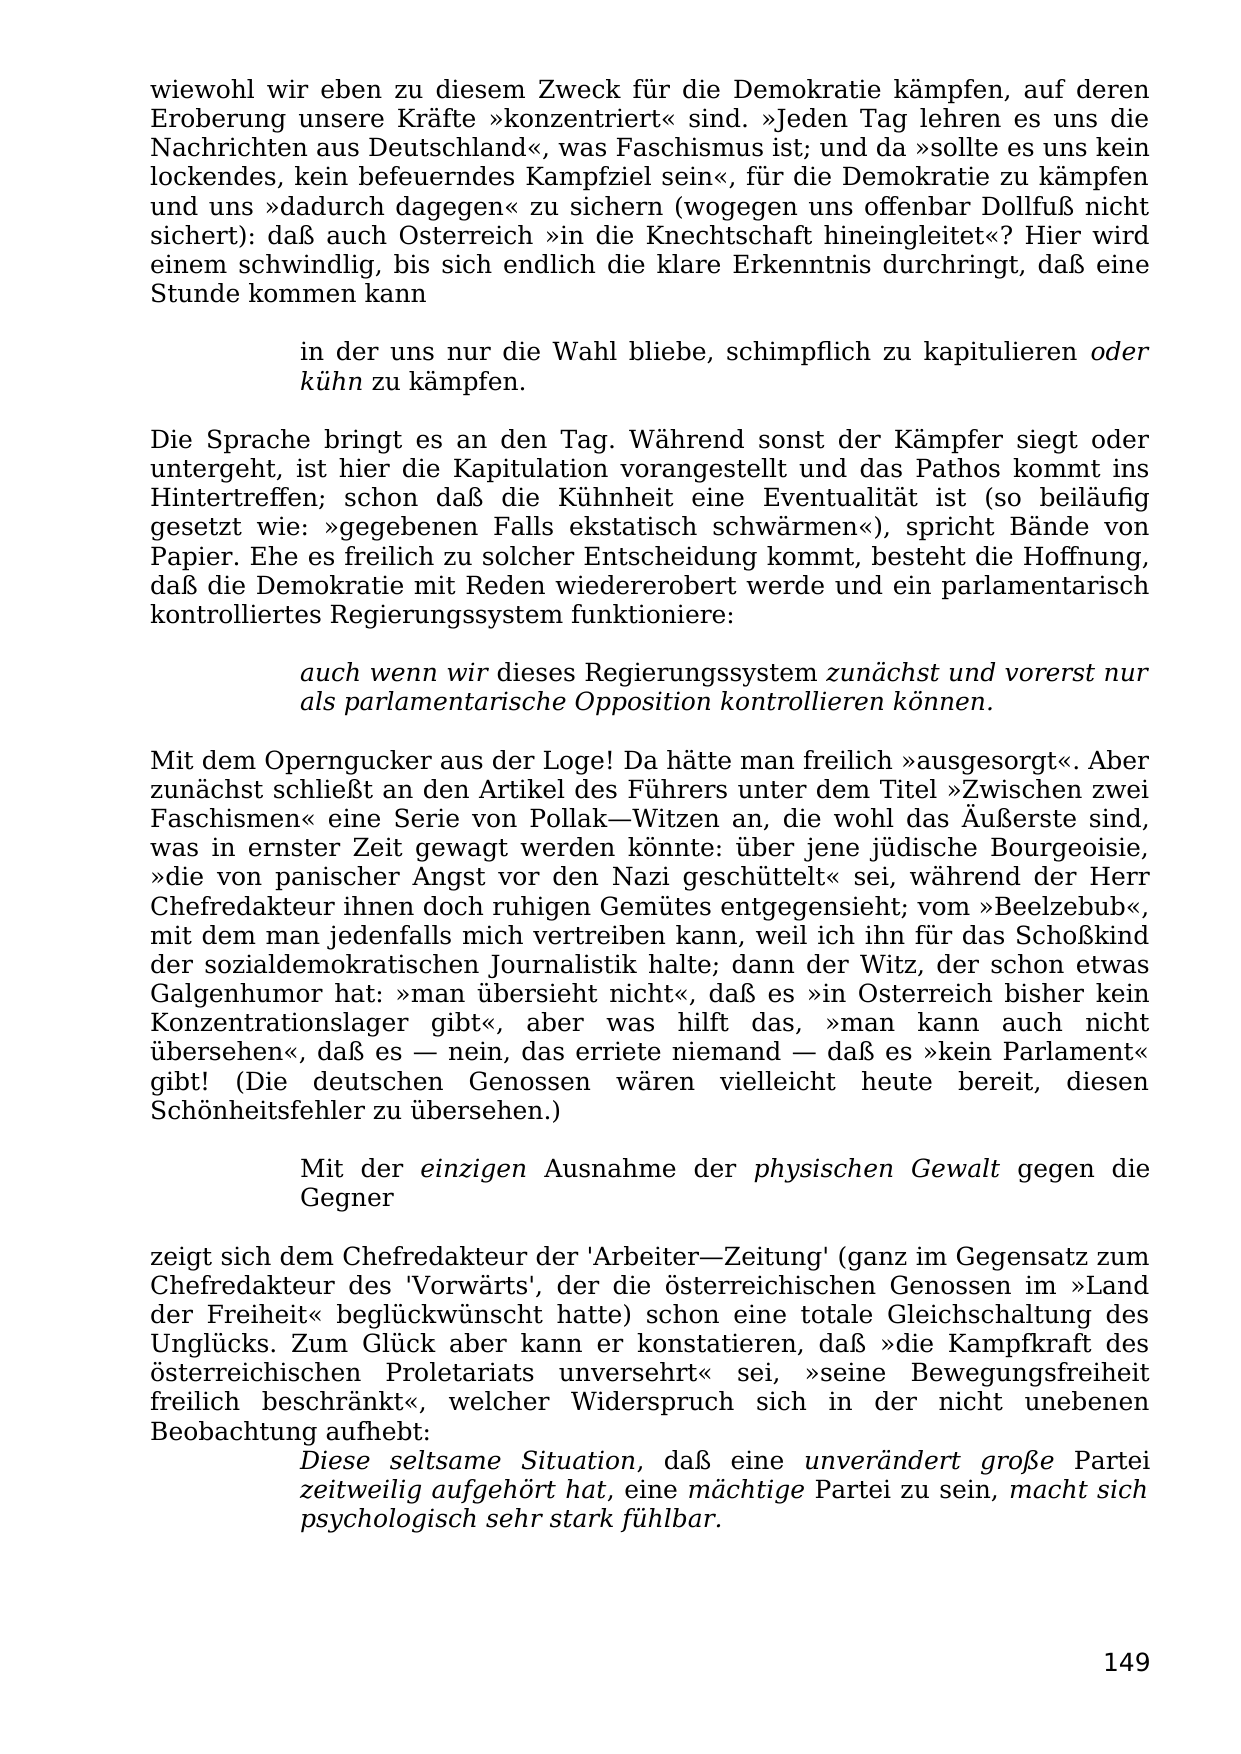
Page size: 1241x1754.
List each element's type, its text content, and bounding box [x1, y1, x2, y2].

text zeigt sich dem Chefredakteur der 'Arbeiter—Zeitung' (ganz im Gegensatz zum Chefredakteur des 'Vorwärts', der die österreichischen Genossen im »Land der Freiheit« beglückwünscht hatte) schon eine totale Gleichschaltung des Unglücks. Zum Glück aber kann er konstatieren, daß »die Kampfkraft des österreichischen Proletariats unversehrt« sei, »seine Bewegungsfreiheit freilich beschränkt«, welcher Widerspruch sich in der nicht unebenen Beobachtung aufhebt: [150, 1242, 1151, 1446]
text Mit dem Operngucker aus der Loge! Da hätte man freilich »ausgesorgt«. Aber zunächst schließt an den Artikel des Führers unter dem Titel »Zwischen zwei Faschismen« eine Serie von Pollak—Witzen an, die wohl das Äußerste sind, was in ernster Zeit gewagt werden könnte: über jene jüdische Bourgeoisie, »die von panischer Angst vor den Nazi geschüttelt« sei, während der Herr Chefredakteur ihnen doch ruhigen Gemütes entgegensieht; vom »Beelzebub«, mit dem man jedenfalls mich vertreiben kann, weil ich ihn für das Schoßkind der sozialdemokratischen Journalistik halte; dann der Witz, der schon etwas Galgenhumor hat: »man übersieht nicht«, daß es »in Osterreich bisher kein Konzentrationslager gibt«, aber was hilft das, »man kann auch nicht übersehen«, daß es — nein, das erriete niemand — daß es »kein Parlament« gibt! (Die deutschen Genossen wären vielleicht heute bereit, diesen Schönheitsfehler zu übersehen.) [150, 746, 1151, 1125]
text Diese seltsame Situation, daß eine unverändert große Partei zeitweilig aufgehört hat, eine mächtige Partei zu sein, macht sich psychologisch sehr stark fühlbar. [300, 1446, 1151, 1533]
text auch wenn wir dieses Regierungssystem zunächst und vorerst nur als parlamentarische Opposition kontrollieren können. [300, 658, 1151, 717]
text Mit der einzigen Ausnahme der physischen Gewalt gegen die Gegner [300, 1154, 1151, 1212]
text in der uns nur die Wahl bliebe, schimpflich zu kapitulieren oder kühn zu kämpfen. [300, 337, 1151, 396]
text Die Sprache bringt es an den Tag. Während sonst der Kämpfer siegt oder untergeht, ist hier die Kapitulation vorangestellt und das Pathos kommt ins Hintertreffen; schon daß die Kühnheit eine Eventualität ist (so beiläufig gesetzt wie: »gegebenen Falls ekstatisch schwärmen«), spricht Bände von Papier. Ehe es freilich zu solcher Entscheidung kommt, besteht die Hoffnung, daß die Demokratie mit Reden wiedererobert werde und ein parlamentarisch kontrolliertes Regierungssystem funktioniere: [150, 425, 1151, 629]
text wiewohl wir eben zu diesem Zweck für die Demokratie kämpfen, auf deren Eroberung unsere Kräfte »konzentriert« sind. »Jeden Tag lehren es uns die Nachrichten aus Deutschland«, was Faschismus ist; und da »sollte es uns kein lockendes, kein befeuerndes Kampfziel sein«, für die Demokratie zu kämpfen und uns »dadurch dagegen« zu sichern (wogegen uns offenbar Dollfuß nicht sichert): daß auch Osterreich »in die Knechtschaft hineingleitet«? Hier wird einem schwindlig, bis sich endlich die klare Erkenntnis durchringt, daß eine Stunde kommen kann [150, 75, 1151, 308]
